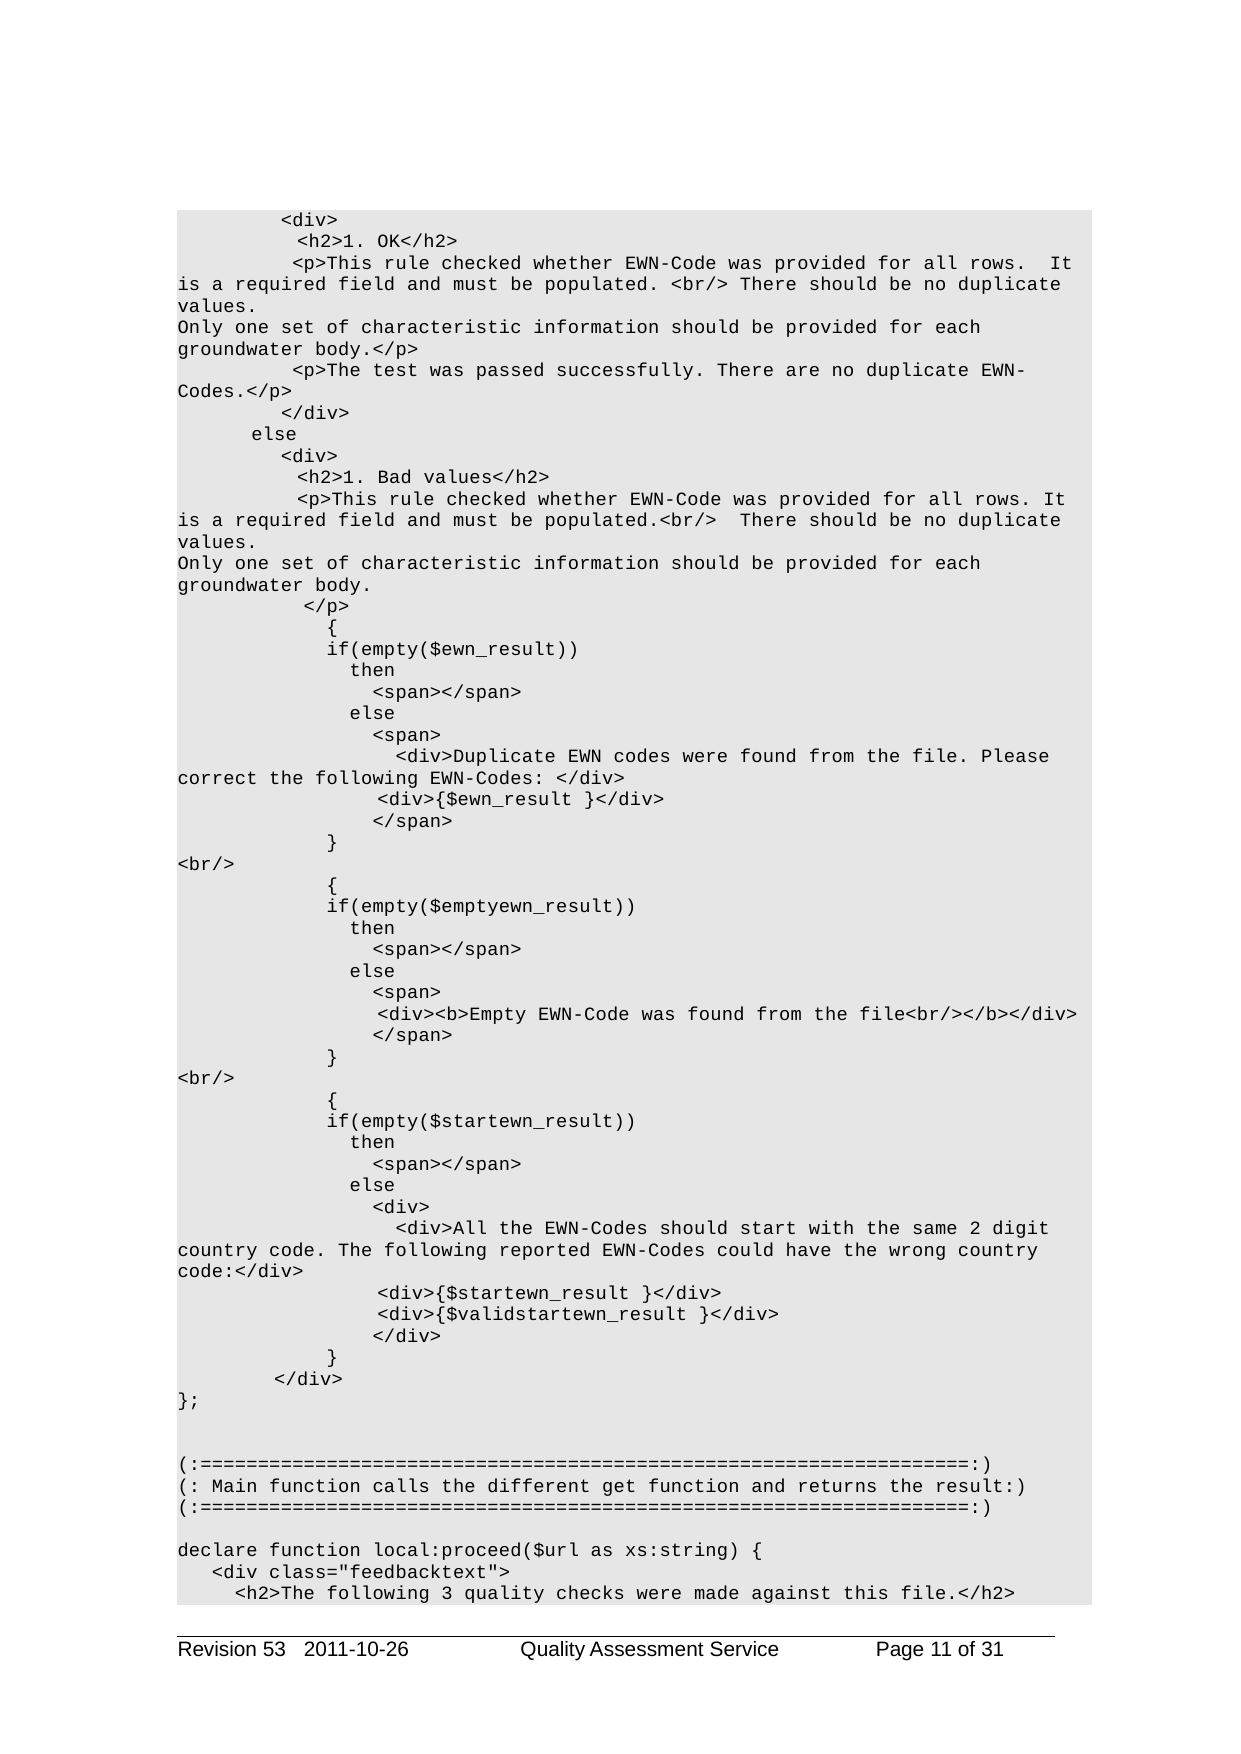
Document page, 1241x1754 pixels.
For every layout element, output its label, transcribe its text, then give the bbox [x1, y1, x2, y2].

list <p>The test was passed successfully. There are no duplicate EWN-Codes.</p> [177, 360, 1092, 403]
list </div> [177, 1326, 1092, 1347]
list <div> [177, 446, 1092, 468]
list else [177, 425, 1092, 446]
list <span> [177, 983, 1092, 1004]
list }; [177, 1390, 1092, 1412]
list <div>{$startewn_result }</div> [177, 1283, 1092, 1304]
list <div>All the EWN-Codes should start with the same 2 digit country code. The following reported EWN-Codes could have the wrong country code:</div> [177, 1219, 1092, 1283]
list </div> [177, 1369, 1092, 1390]
list then [177, 918, 1092, 940]
list <span></span> [177, 940, 1092, 961]
list } [177, 1347, 1092, 1369]
list <h2>1. OK</h2> [177, 232, 1092, 253]
list (:===================================================================:) [177, 1498, 1092, 1519]
list if(empty($emptyewn_result)) [177, 897, 1092, 918]
list then [177, 1133, 1092, 1154]
list if(empty($startewn_result)) [177, 1111, 1092, 1133]
list declare function local:proceed($url as xs:string) { [177, 1541, 1092, 1562]
list { [177, 1090, 1092, 1111]
list <div>{$ewn_result }</div> [177, 789, 1092, 811]
list <p>This rule checked whether EWN-Code was provided for all rows. It is a required field and must be populated.<br/> There should be no duplicate values. [177, 489, 1092, 553]
list else [177, 961, 1092, 983]
list else [177, 704, 1092, 725]
list </p> [177, 596, 1092, 618]
list <span></span> [177, 1154, 1092, 1176]
list <h2>The following 3 quality checks were made against this file.</h2> [177, 1583, 1092, 1605]
list Only one set of characteristic information should be provided for each groundwater body.</p> [177, 317, 1092, 360]
list { [177, 875, 1092, 897]
list { [177, 618, 1092, 639]
list else [177, 1176, 1092, 1197]
list then [177, 661, 1092, 682]
list (:===================================================================:) [177, 1455, 1092, 1476]
list <div>Duplicate EWN codes were found from the file. Please correct the following EWN-Codes: </div> [177, 747, 1092, 789]
list </span> [177, 811, 1092, 832]
list <h2>1. Bad values</h2> [177, 468, 1092, 489]
list <div> [177, 210, 1092, 232]
list <br/> [177, 854, 1092, 875]
list <span></span> [177, 682, 1092, 704]
list <div class="feedbacktext"> [177, 1562, 1092, 1583]
list } [177, 1047, 1092, 1068]
list <span> [177, 725, 1092, 747]
list if(empty($ewn_result)) [177, 639, 1092, 661]
list <div><b>Empty EWN-Code was found from the file<br/></b></div> [177, 1004, 1092, 1026]
list <div>{$validstartewn_result }</div> [177, 1304, 1092, 1326]
list <br/> [177, 1068, 1092, 1090]
list </div> [177, 403, 1092, 425]
list </span> [177, 1026, 1092, 1047]
list <div> [177, 1197, 1092, 1219]
list Only one set of characteristic information should be provided for each groundwater body. [177, 553, 1092, 596]
list (: Main function calls the different get function and returns the result:) [177, 1476, 1092, 1498]
list } [177, 832, 1092, 854]
list <p>This rule checked whether EWN-Code was provided for all rows. It is a required field and must be populated. <br/> There should be no duplicate values. [177, 253, 1092, 317]
